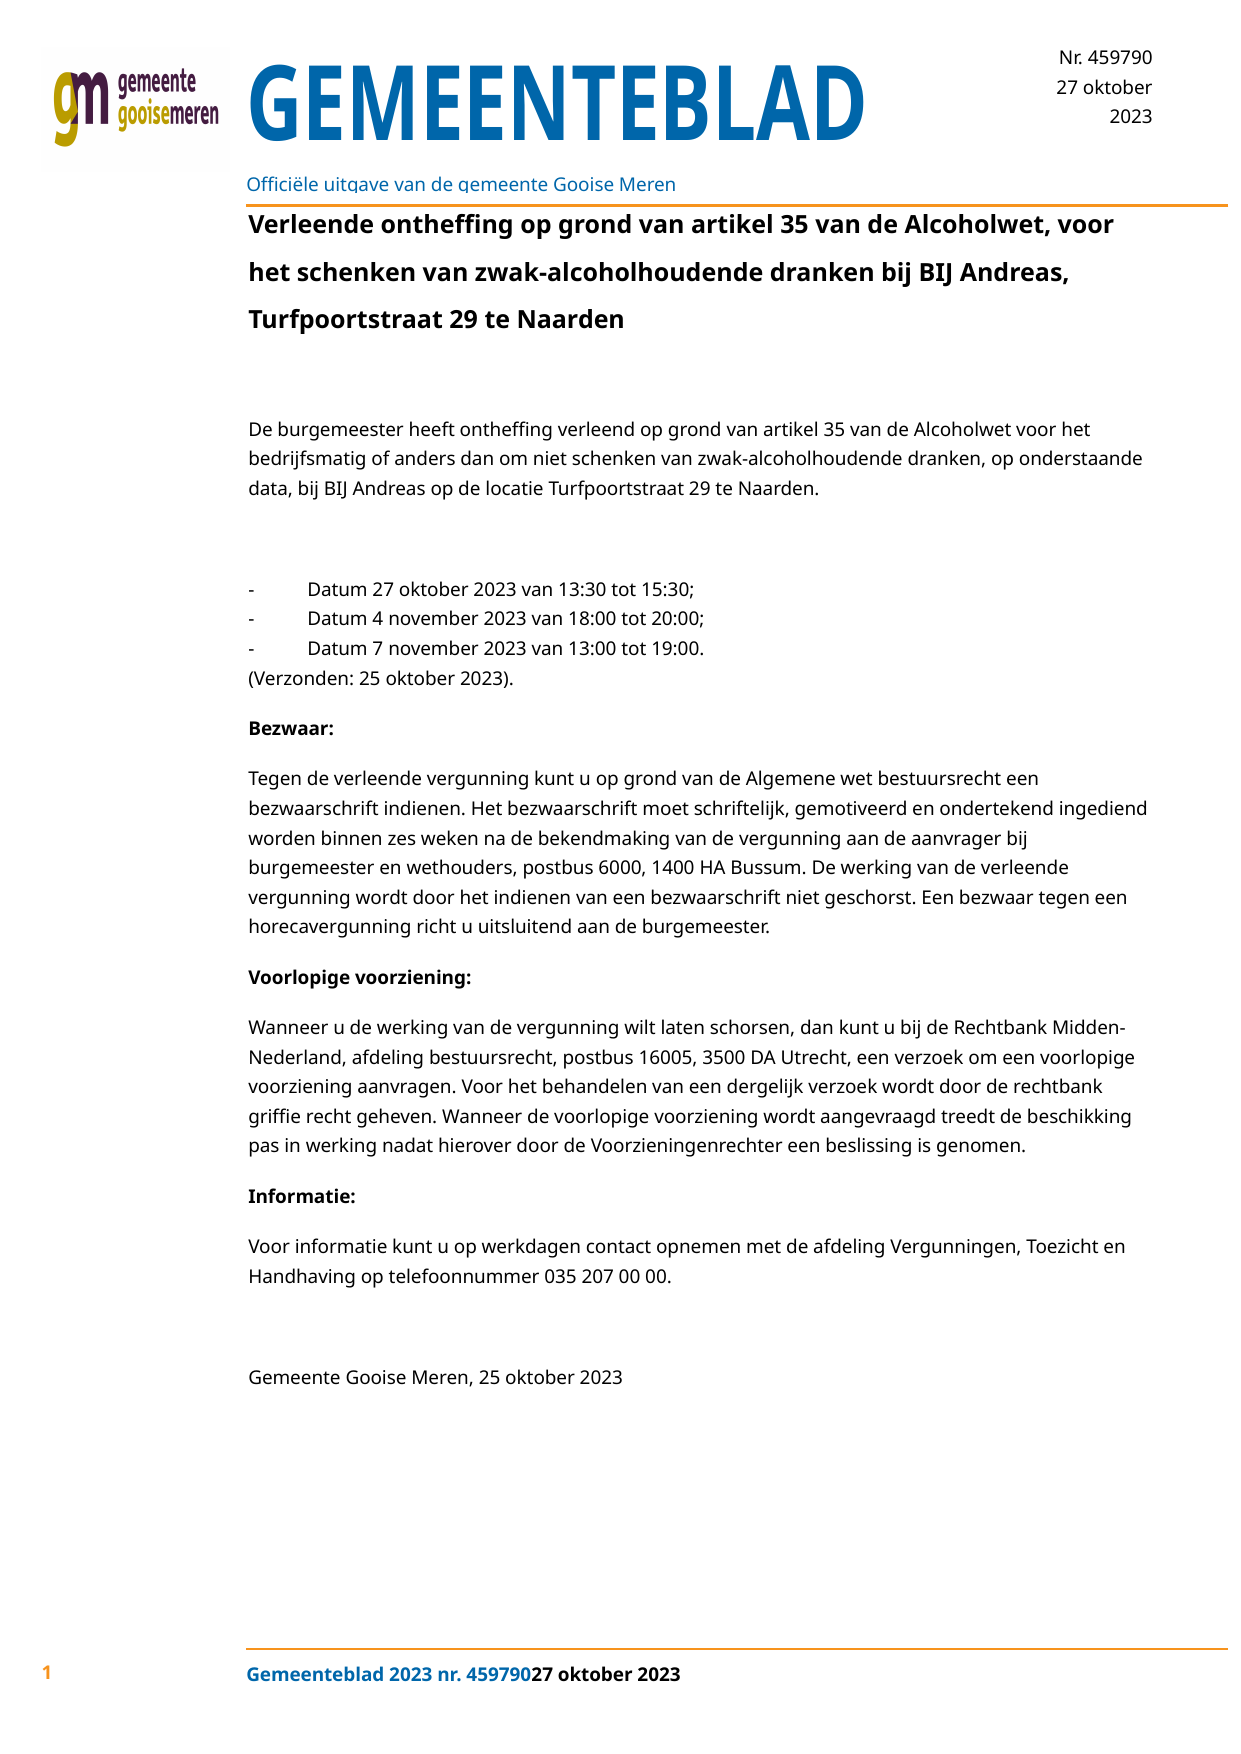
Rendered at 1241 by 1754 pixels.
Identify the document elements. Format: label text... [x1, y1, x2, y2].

text Bezwaar: [248, 715, 1152, 741]
text (Verzonden: 25 oktober 2023). [248, 665, 1152, 690]
list Datum 27 oktober 2023 van 13:30 tot 15:30; [248, 576, 1152, 602]
text Gemeente Gooise Meren, 25 oktober 2023 [248, 1364, 1152, 1389]
list Datum 7 november 2023 van 13:00 tot 19:00. [248, 635, 1152, 661]
text Wanneer u de werking van de vergunning wilt laten schorsen, dan kunt u bij de Rechtbank Midden-Nederland, afdeling bestuursrecht, postbus 16005, 3500 DA Utrecht, een verzoek om een voorlopige voorziening aanvragen. Voor het behandelen van een dergelijk verzoek wordt door de rechtbank griffie recht geheven. Wanneer de voorlopige voorziening wordt aangevraagd treedt de beschikking pas in werking nadat hierover door de Voorzieningenrechter een beslissing is genomen. [248, 1014, 1152, 1158]
text De burgemeester heeft ontheffing verleend op grond van artikel 35 van de Alcoholwet voor het bedrijfsmatig of anders dan om niet schenken van zwak-alcoholhoudende dranken, op onderstaande data, bij BIJ Andreas op de locatie Turfpoortstraat 29 te Naarden. [248, 416, 1152, 501]
text Informatie: [248, 1183, 1152, 1209]
text Voor informatie kunt u op werkdagen contact opnemen met de afdeling Vergunningen, Toezicht en Handhaving op telefoonnummer 035 207 00 00. [248, 1233, 1152, 1289]
text Tegen de verleende vergunning kunt u op grond van de Algemene wet bestuursrecht een bezwaarschrift indienen. Het bezwaarschrift moet schriftelijk, gemotiveerd en ondertekend ingediend worden binnen zes weken na de bekendmaking van de vergunning aan de aanvrager bij burgemeester en wethouders, postbus 6000, 1400 HA Bussum. De werking van de verleende vergunning wordt door het indienen van een bezwaarschrift niet geschorst. Een bezwaar tegen een horecavergunning richt u uitsluitend aan de burgemeester. [248, 766, 1152, 939]
list Datum 4 november 2023 van 18:00 tot 20:00; [248, 606, 1152, 631]
text Voorlopige voorziening: [248, 964, 1152, 989]
picture [41, 47, 231, 172]
text Verleende ontheffing op grond van artikel 35 van de Alcoholwet, voor het schenken van zwak-alcoholhoudende dranken bij BIJ Andreas, Turfpoortstraat 29 te Naarden [248, 207, 1152, 336]
